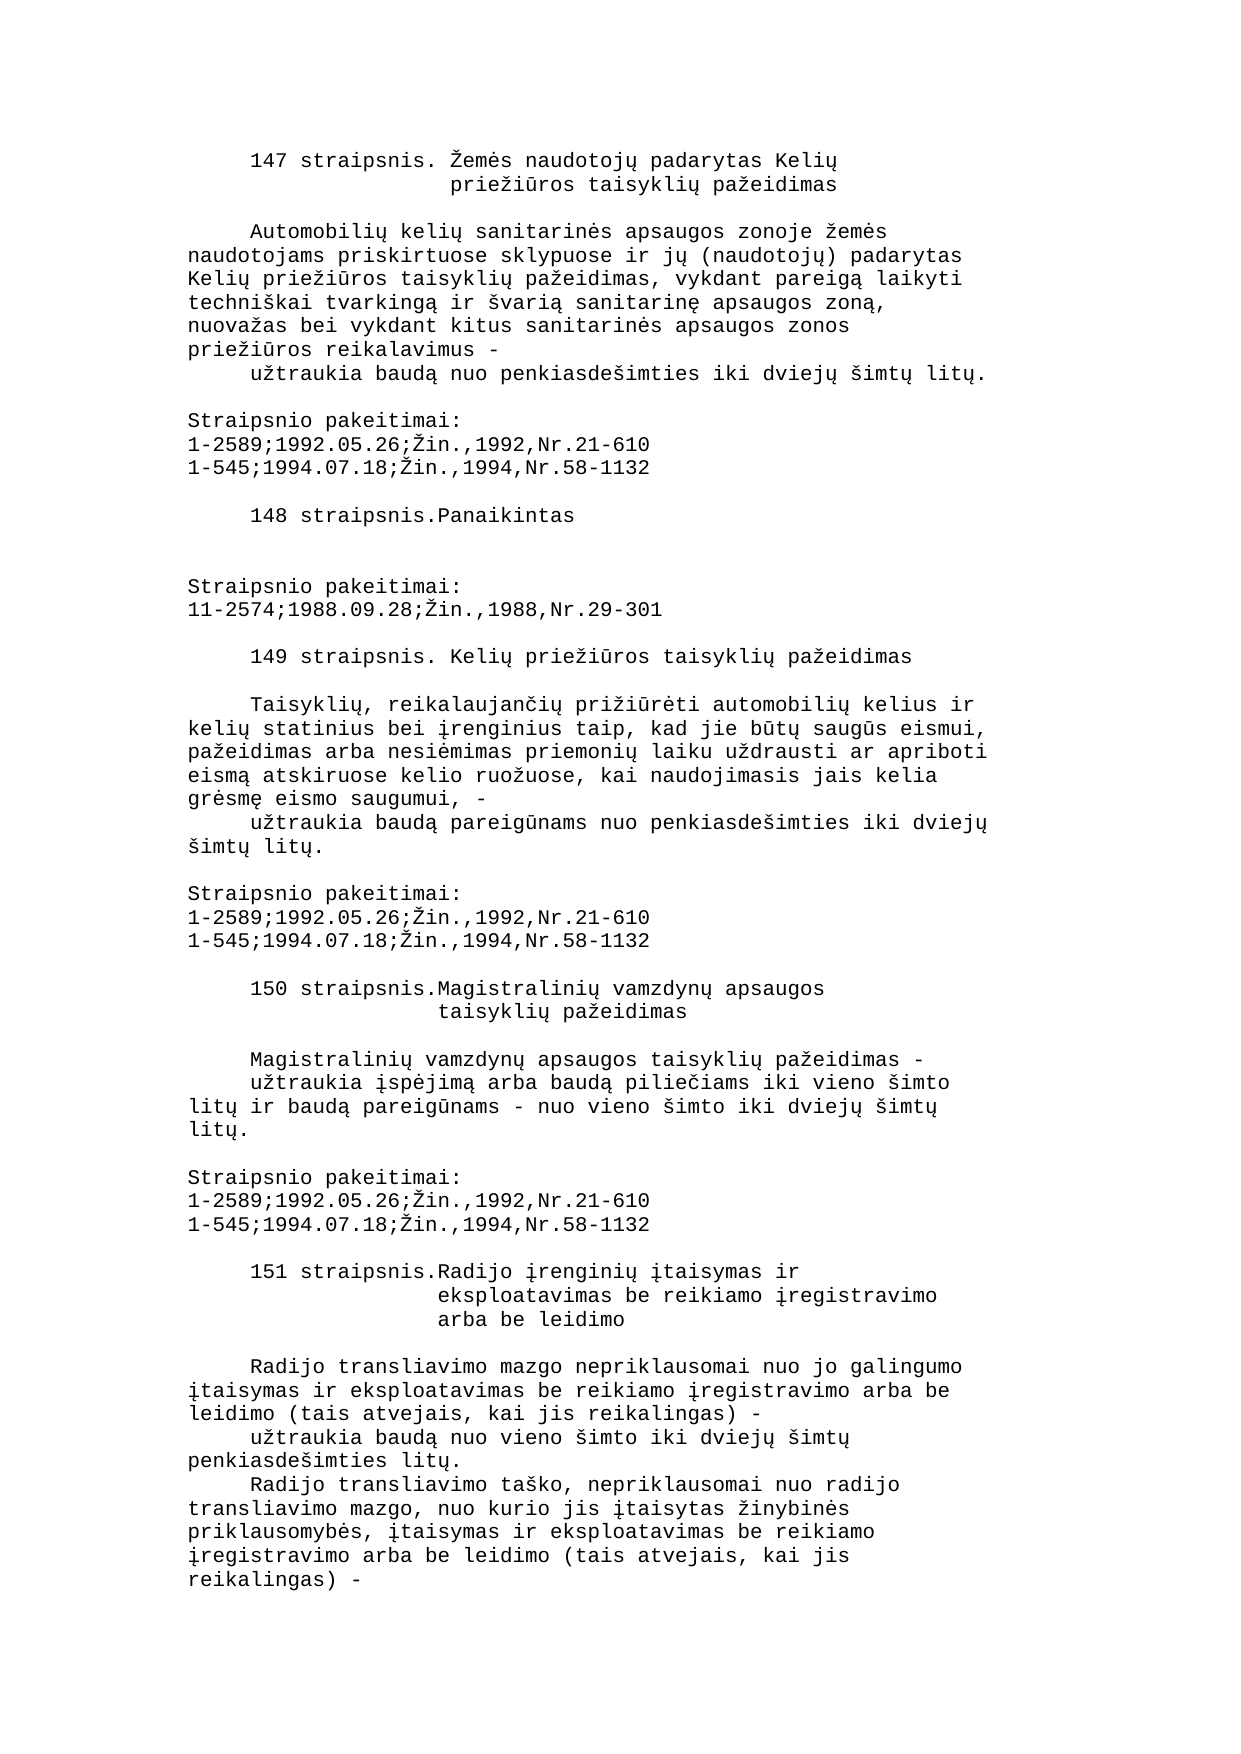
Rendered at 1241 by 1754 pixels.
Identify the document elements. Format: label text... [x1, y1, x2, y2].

text nuovažas bei vykdant kitus sanitarinės apsaugos zonos [187, 316, 1053, 339]
text Taisyklių, reikalaujančių prižiūrėti automobilių kelius ir [187, 694, 1053, 717]
text litų. [187, 1119, 1053, 1143]
text priežiūros taisyklių pažeidimas [187, 174, 1053, 197]
text litų ir baudą pareigūnams - nuo vieno šimto iki dviejų šimtų [187, 1096, 1053, 1119]
text 149 straipsnis. Kelių priežiūros taisyklių pažeidimas [187, 647, 1053, 670]
text įregistravimo arba be leidimo (tais atvejais, kai jis [187, 1545, 1053, 1569]
text techniškai tvarkingą ir švarią sanitarinę apsaugos zoną, [187, 292, 1053, 316]
text 151 straipsnis.Radijo įrenginių įtaisymas ir [187, 1261, 1053, 1285]
text eksploatavimas be reikiamo įregistravimo [187, 1285, 1053, 1309]
text 11-2574;1988.09.28;Žin.,1988,Nr.29-301 [187, 599, 1053, 623]
text 148 straipsnis.Panaikintas [187, 505, 1053, 528]
text kelių statinius bei įrenginius taip, kad jie būtų saugūs eismui, [187, 717, 1053, 741]
text 1-2589;1992.05.26;Žin.,1992,Nr.21-610 [187, 1190, 1053, 1214]
text 150 straipsnis.Magistralinių vamzdynų apsaugos [187, 978, 1053, 1001]
text užtraukia baudą nuo vieno šimto iki dviejų šimtų [187, 1427, 1053, 1451]
text Straipsnio pakeitimai: [187, 883, 1053, 907]
text 1-545;1994.07.18;Žin.,1994,Nr.58-1132 [187, 930, 1053, 954]
text eismą atskiruose kelio ruožuose, kai naudojimasis jais kelia [187, 765, 1053, 788]
text Radijo transliavimo mazgo nepriklausomai nuo jo galingumo [187, 1356, 1053, 1379]
text įtaisymas ir eksploatavimas be reikiamo įregistravimo arba be [187, 1379, 1053, 1403]
text 1-2589;1992.05.26;Žin.,1992,Nr.21-610 [187, 434, 1053, 457]
text Straipsnio pakeitimai: [187, 410, 1053, 434]
text užtraukia baudą nuo penkiasdešimties iki dviejų šimtų litų. [187, 363, 1053, 386]
text priklausomybės, įtaisymas ir eksploatavimas be reikiamo [187, 1521, 1053, 1545]
text Straipsnio pakeitimai: [187, 1167, 1053, 1190]
text penkiasdešimties litų. [187, 1451, 1053, 1474]
text 1-2589;1992.05.26;Žin.,1992,Nr.21-610 [187, 907, 1053, 930]
text Straipsnio pakeitimai: [187, 576, 1053, 599]
text 1-545;1994.07.18;Žin.,1994,Nr.58-1132 [187, 1214, 1053, 1238]
text 147 straipsnis. Žemės naudotojų padarytas Kelių [187, 150, 1053, 174]
text šimtų litų. [187, 836, 1053, 859]
text naudotojams priskirtuose sklypuose ir jų (naudotojų) padarytas [187, 244, 1053, 268]
text Automobilių kelių sanitarinės apsaugos zonoje žemės [187, 221, 1053, 244]
text užtraukia baudą pareigūnams nuo penkiasdešimties iki dviejų [187, 812, 1053, 836]
text priežiūros reikalavimus - [187, 339, 1053, 363]
text taisyklių pažeidimas [187, 1001, 1053, 1025]
text 1-545;1994.07.18;Žin.,1994,Nr.58-1132 [187, 457, 1053, 481]
text grėsmę eismo saugumui, - [187, 788, 1053, 812]
text reikalingas) - [187, 1569, 1053, 1592]
text užtraukia įspėjimą arba baudą piliečiams iki vieno šimto [187, 1072, 1053, 1096]
text Kelių priežiūros taisyklių pažeidimas, vykdant pareigą laikyti [187, 268, 1053, 292]
text pažeidimas arba nesiėmimas priemonių laiku uždrausti ar apriboti [187, 741, 1053, 765]
text Magistralinių vamzdynų apsaugos taisyklių pažeidimas - [187, 1048, 1053, 1072]
text arba be leidimo [187, 1309, 1053, 1332]
text transliavimo mazgo, nuo kurio jis įtaisytas žinybinės [187, 1498, 1053, 1521]
text Radijo transliavimo taško, nepriklausomai nuo radijo [187, 1474, 1053, 1498]
text leidimo (tais atvejais, kai jis reikalingas) - [187, 1403, 1053, 1427]
